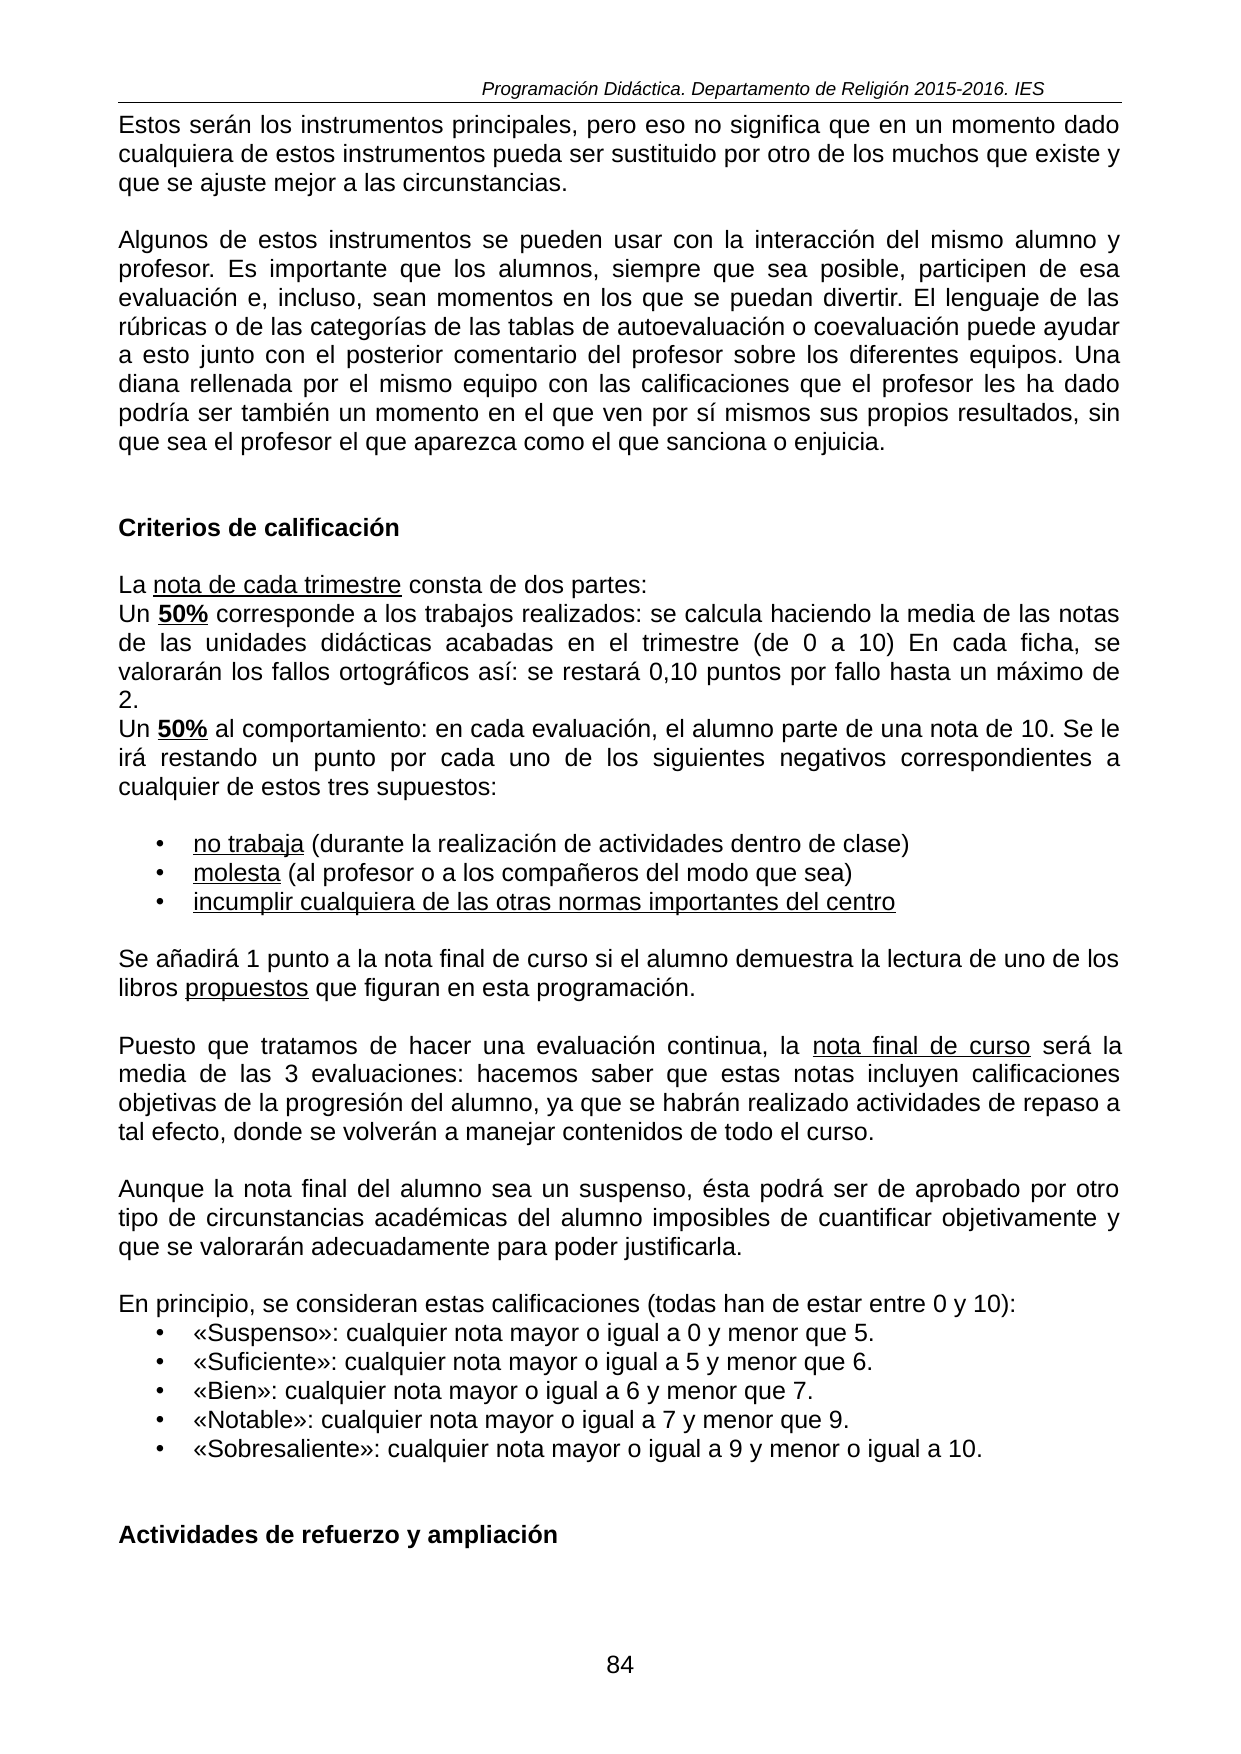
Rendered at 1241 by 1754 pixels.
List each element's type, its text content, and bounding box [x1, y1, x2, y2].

text En principio, se consideran estas calificaciones (todas han de estar entre 0 y 10): [118, 1289, 1122, 1318]
text Un 50% corresponde a los trabajos realizados: se calcula haciendo la media de las notas de las unidades didácticas acabadas en el trimestre (de 0 a 10) En cada ficha, se valorarán los fallos ortográficos así: se restará 0,10 puntos por fallo hasta un máximo de 2. [118, 599, 1122, 714]
list «Bien»: cualquier nota mayor o igual a 6 y menor que 7. [156, 1376, 1122, 1405]
text Criterios de calificación [118, 513, 1122, 542]
text La nota de cada trimestre consta de dos partes: [118, 570, 1122, 599]
text Actividades de refuerzo y ampliación [118, 1520, 1122, 1549]
list no trabaja (durante la realización de actividades dentro de clase) [156, 829, 1122, 858]
list «Suspenso»: cualquier nota mayor o igual a 0 y menor que 5. [156, 1318, 1122, 1347]
text Puesto que tratamos de hacer una evaluación continua, la nota final de curso será la media de las 3 evaluaciones: hacemos saber que estas notas incluyen calificaciones objetivas de la progresión del alumno, ya que se habrán realizado actividades de repaso a tal efecto, donde se volverán a manejar contenidos de todo el curso. [118, 1031, 1122, 1146]
text Algunos de estos instrumentos se pueden usar con la interacción del mismo alumno y profesor. Es importante que los alumnos, siempre que sea posible, participen de esa evaluación e, incluso, sean momentos en los que se puedan divertir. El lenguaje de las rúbricas o de las categorías de las tablas de autoevaluación o coevaluación puede ayudar a esto junto con el posterior comentario del profesor sobre los diferentes equipos. Una diana rellenada por el mismo equipo con las calificaciones que el profesor les ha dado podría ser también un momento en el que ven por sí mismos sus propios resultados, sin que sea el profesor el que aparezca como el que sanciona o enjuicia. [118, 225, 1122, 455]
list incumplir cualquiera de las otras normas importantes del centro [156, 887, 1122, 916]
text Un 50% al comportamiento: en cada evaluación, el alumno parte de una nota de 10. Se le irá restando un punto por cada uno de los siguientes negativos correspondientes a cualquier de estos tres supuestos: [118, 714, 1122, 800]
list molesta (al profesor o a los compañeros del modo que sea) [156, 858, 1122, 887]
text Aunque la nota final del alumno sea un suspenso, ésta podrá ser de aprobado por otro tipo de circunstancias académicas del alumno imposibles de cuantificar objetivamente y que se valorarán adecuadamente para poder justificarla. [118, 1174, 1122, 1261]
text Estos serán los instrumentos principales, pero eso no significa que en un momento dado cualquiera de estos instrumentos pueda ser sustituido por otro de los muchos que existe y que se ajuste mejor a las circunstancias. [118, 110, 1122, 197]
list «Sobresaliente»: cualquier nota mayor o igual a 9 y menor o igual a 10. [156, 1434, 1122, 1462]
list «Notable»: cualquier nota mayor o igual a 7 y menor que 9. [156, 1405, 1122, 1434]
text Se añadirá 1 punto a la nota final de curso si el alumno demuestra la lectura de uno de los libros propuestos que figuran en esta programación. [118, 944, 1122, 1002]
list «Suficiente»: cualquier nota mayor o igual a 5 y menor que 6. [156, 1347, 1122, 1376]
